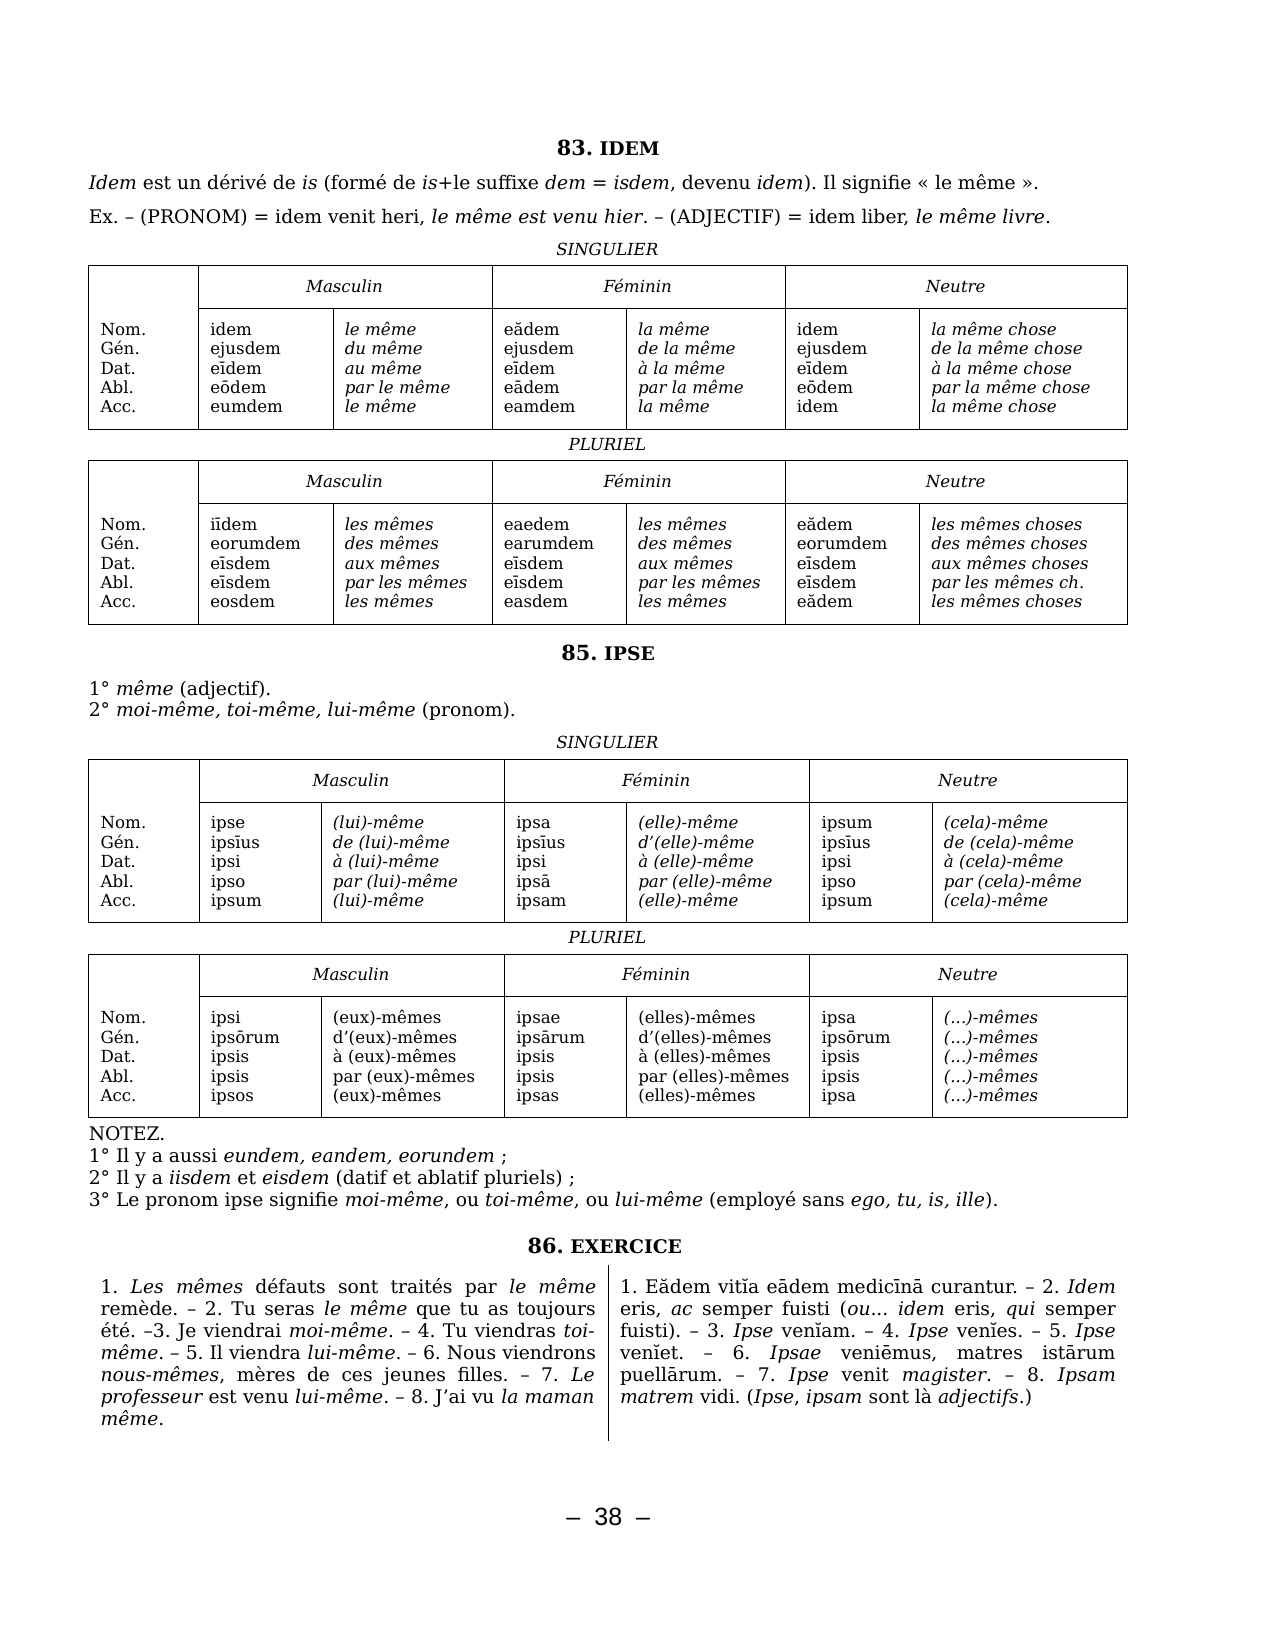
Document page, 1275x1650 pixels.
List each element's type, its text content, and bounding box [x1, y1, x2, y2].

table_cell (elles)-mêmes d’(elles)-mêmes à (elles)-mêmes par (elles)-mêmes (elles)-mêmes [627, 997, 809, 1117]
table_cell les mêmes des mêmes aux mêmes par les mêmes les mêmes [334, 504, 492, 623]
table_cell ipsum ipsīus ipsi ipso ipsum [810, 803, 932, 922]
text Ex. – (PRONOM) = idem venit heri, le même est venu hier. – (ADJECTIF) = idem liber, le même livre. [88, 206, 1127, 228]
table_cell Nom. Gén. Dat. Abl. Acc. [89, 996, 199, 1117]
table_header Masculin [200, 955, 504, 996]
table_cell ipsa ipsōrum ipsis ipsis ipsa [810, 997, 932, 1117]
table_header Féminin [505, 760, 809, 802]
table_cell ipse ipsīus ipsi ipso ipsum [200, 803, 321, 922]
table_header Masculin [199, 266, 492, 308]
text NOTEZ. 1° Il y a aussi eundem, eandem, eorundem ; 2° Il y a iisdem et eisdem (datif et ablatif pluriels) ; 3° Le pronom ipse signifie moi-même, ou toi-même, ou lui-même (employé sans ego, tu, is, ille). [88, 1123, 1127, 1211]
text SINGULIER [88, 240, 1127, 259]
table_cell Nom. Gén. Dat. Abl. Acc. [89, 503, 198, 623]
table_header [89, 955, 199, 996]
table_header Féminin [505, 955, 809, 996]
table_cell iīdem eorumdem eīsdem eīsdem eosdem [199, 504, 333, 623]
table_cell (lui)-même de (lui)-même à (lui)-même par (lui)-même (lui)-même [322, 803, 504, 922]
table_header Masculin [199, 461, 492, 503]
table_cell Nom. Gén. Dat. Abl. Acc. [89, 802, 199, 922]
table_header [89, 266, 198, 308]
table_header [89, 760, 199, 802]
table_cell ipsi ipsōrum ipsis ipsis ipsos [200, 997, 321, 1117]
table_header 1. Eădem vitĭa eādem medicīnā curantur. – 2. Idem eris, ac semper fuisti (ou... idem eris, qui semper fuisti). – 3. Ipse venĭam. – 4. Ipse venĭes. – 5. Ipse venĭet. – 6. Ipsae veniēmus, matres istārum puellārum. – 7. Ipse venit magister. – 8. Ipsam matrem vidi. (Ipse, ipsam sont là adjectifs.) [609, 1265, 1127, 1441]
text 1° même (adjectif). 2° moi-même, toi-même, lui-même (pronom). [88, 678, 1127, 721]
table_cell le même du même au même par le même le même [334, 309, 492, 428]
table_cell la même de la même à la même par la même la même [627, 309, 785, 428]
text PLURIEL [88, 434, 1127, 454]
table_cell idem ejusdem eīdem eōdem eumdem [199, 309, 333, 428]
table_header Neutre [786, 266, 1127, 308]
text Idem est un dérivé de is (formé de is+le suffixe dem = isdem, devenu idem). Il signifie « le même ». [88, 172, 1127, 194]
table_header Neutre [810, 760, 1127, 802]
text 85. IPSE [88, 641, 1127, 666]
text PLURIEL [88, 928, 1127, 947]
table_header Neutre [786, 461, 1127, 503]
text 86. EXERCICE [88, 1234, 1127, 1259]
table_header Neutre [810, 955, 1127, 996]
table_cell eădem eorumdem eīsdem eīsdem eădem [786, 504, 919, 623]
table_cell ipsae ipsārum ipsis ipsis ipsas [505, 997, 626, 1117]
table_header Féminin [493, 461, 785, 503]
table_header 1. Les mêmes défauts sont traités par le même remède. – 2. Tu seras le même que tu as toujours été. –3. Je viendrai moi-même. – 4. Tu viendras toi-même. – 5. Il viendra lui-même. – 6. Nous viendrons nous-mêmes, mères de ces jeunes filles. – 7. Le professeur est venu lui-même. – 8. J’ai vu la maman même. [89, 1265, 608, 1441]
table_cell (...)-mêmes (...)-mêmes (...)-mêmes (...)-mêmes (...)-mêmes [933, 997, 1127, 1117]
table_cell (eux)-mêmes d’(eux)-mêmes à (eux)-mêmes par (eux)-mêmes (eux)-mêmes [322, 997, 504, 1117]
table_header Masculin [200, 760, 504, 802]
table_cell eădem ejusdem eīdem eādem eamdem [493, 309, 626, 428]
table_cell Nom. Gén. Dat. Abl. Acc. [89, 308, 198, 428]
table_header Féminin [493, 266, 785, 308]
text SINGULIER [88, 733, 1127, 753]
table_cell les mêmes choses des mêmes choses aux mêmes choses par les mêmes ch. les mêmes choses [920, 504, 1127, 623]
table_cell les mêmes des mêmes aux mêmes par les mêmes les mêmes [627, 504, 785, 623]
table_cell idem ejusdem eīdem eōdem idem [786, 309, 919, 428]
table_cell (elle)-même d’(elle)-même à (elle)-même par (elle)-même (elle)-même [627, 803, 809, 922]
table_header [89, 461, 198, 503]
table_cell eaedem earumdem eīsdem eīsdem easdem [493, 504, 626, 623]
table_cell (cela)-même de (cela)-même à (cela)-même par (cela)-même (cela)-même [933, 803, 1127, 922]
table_cell la même chose de la même chose à la même chose par la même chose la même chose [920, 309, 1127, 428]
table_cell ipsa ipsīus ipsi ipsā ipsam [505, 803, 626, 922]
text 83. IDEM [88, 136, 1127, 160]
